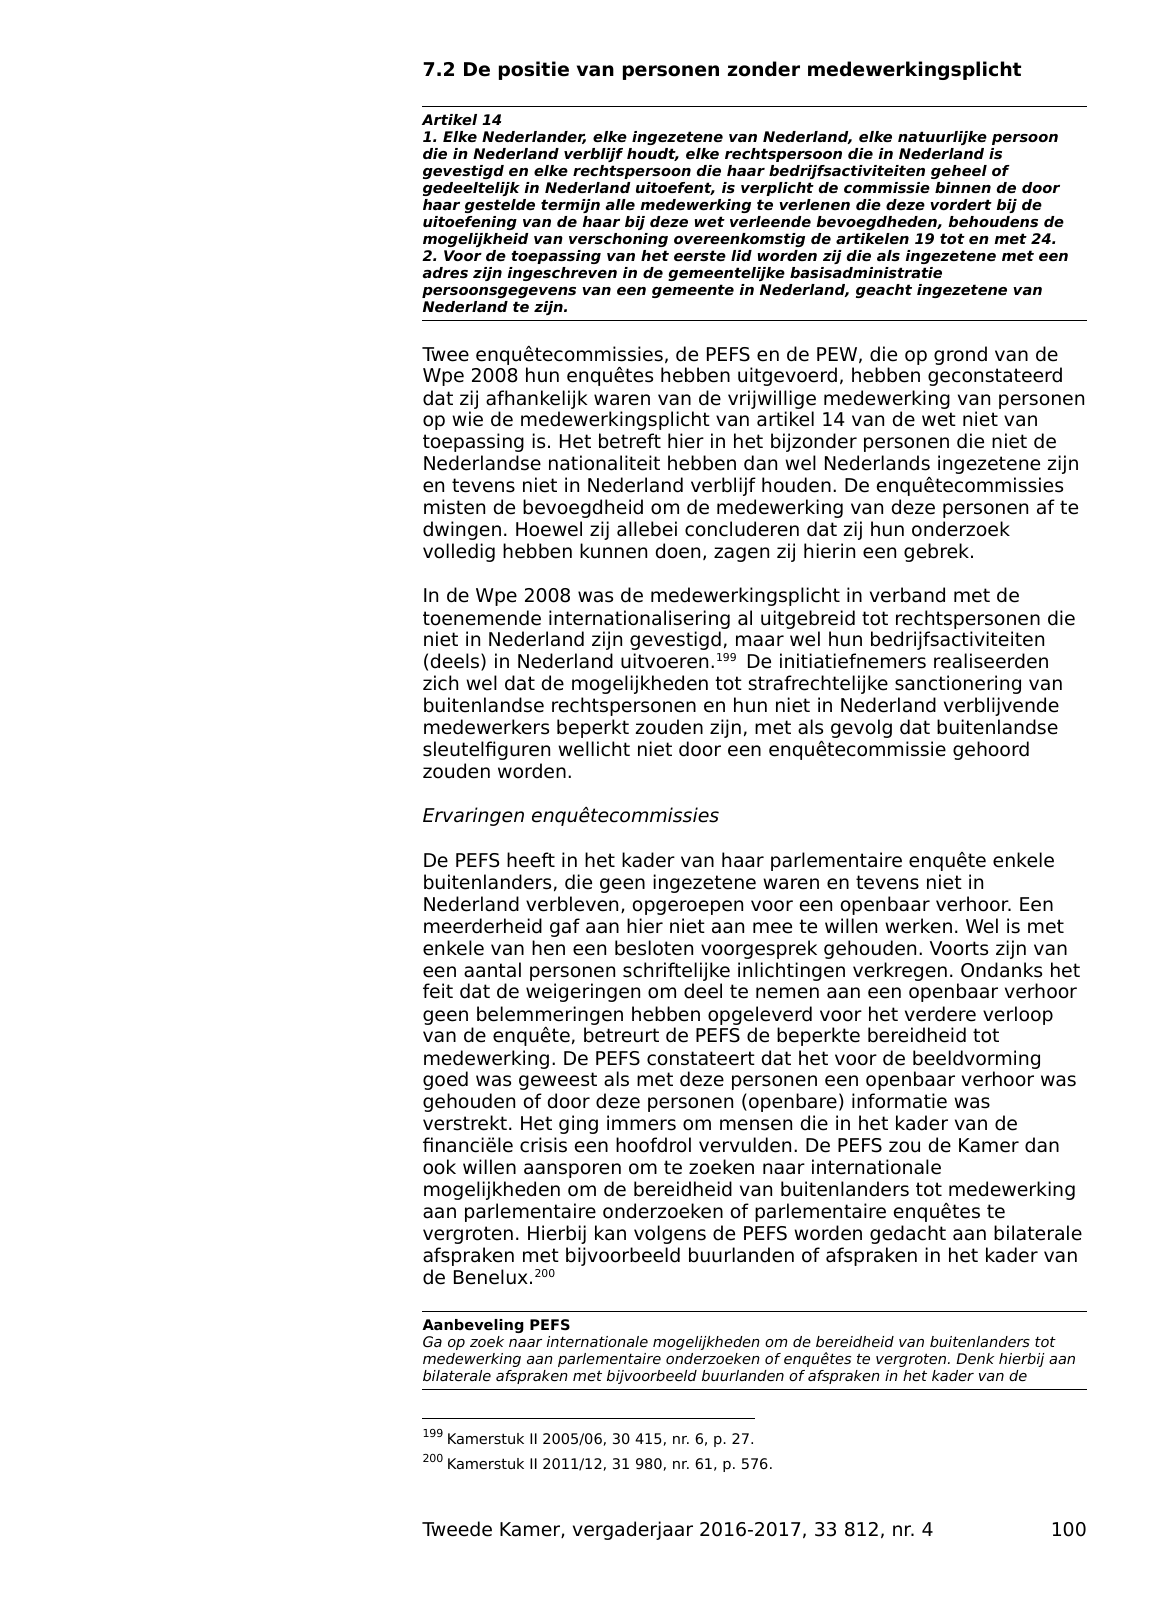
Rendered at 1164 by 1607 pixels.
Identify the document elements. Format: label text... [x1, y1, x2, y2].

table_header Artikel 14 1. Elke Nederlander, elke ingezetene van Nederland, elke natuurlijke persoon die in Nederland verblijf houdt, elke rechtspersoon die in Nederland is gevestigd en elke rechtspersoon die haar bedrijfsactiviteiten geheel of gedeeltelijk in Nederland uitoefent, is verplicht de commissie binnen de door haar gestelde termijn alle medewerking te verlenen die deze vordert bij de uitoefening van de haar bij deze wet verleende bevoegdheden, behoudens de mogelijkheid van verschoning overeenkomstig de artikelen 19 tot en met 24. 2. Voor de toepassing van het eerste lid worden zij die als ingezetene met een adres zijn ingeschreven in de gemeentelijke basisadministratie persoonsgegevens van een gemeente in Nederland, geacht ingezetene van Nederland te zijn. [422, 107, 1087, 320]
text Kamerstuk II 2011/12, 31 980, nr. 61, p. 576. [422, 1452, 1087, 1474]
table_header Aanbeveling PEFS Ga op zoek naar internationale mogelijkheden om de bereidheid van buitenlanders tot medewerking aan parlementaire onderzoeken of enquêtes te vergroten. Denk hierbij aan bilaterale afspraken met bijvoorbeeld buurlanden of afspraken in het kader van de [422, 1312, 1087, 1389]
subtitle 7.2 De positie van personen zonder medewerkingsplicht [422, 59, 1087, 81]
text De PEFS heeft in het kader van haar parlementaire enquête enkele buitenlanders, die geen ingezetene waren en tevens niet in Nederland verbleven, opgeroepen voor een openbaar verhoor. Een meerderheid gaf aan hier niet aan mee te willen werken. Wel is met enkele van hen een besloten voorgesprek gehouden. Voorts zijn van een aantal personen schriftelijke inlichtingen verkregen. Ondanks het feit dat de weigeringen om deel te nemen aan een openbaar verhoor geen belemmeringen hebben opgeleverd voor het verdere verloop van de enquête, betreurt de PEFS de beperkte bereidheid tot medewerking. De PEFS constateert dat het voor de beeldvorming goed was geweest als met deze personen een openbaar verhoor was gehouden of door deze personen (openbare) informatie was verstrekt. Het ging immers om mensen die in het kader van de financiële crisis een hoofdrol vervulden. De PEFS zou de Kamer dan ook willen aansporen om te zoeken naar internationale mogelijkheden om de bereidheid van buitenlanders tot medewerking aan parlementaire onderzoeken of parlementaire enquêtes te vergroten. Hierbij kan volgens de PEFS worden gedacht aan bilaterale afspraken met bijvoorbeeld buurlanden of afspraken in het kader van de Benelux. [422, 849, 1087, 1289]
subtitle Ervaringen enquêtecommissies [422, 805, 1087, 827]
text Twee enquêtecommissies, de PEFS en de PEW, die op grond van de Wpe 2008 hun enquêtes hebben uitgevoerd, hebben geconstateerd dat zij afhankelijk waren van de vrijwillige medewerking van personen op wie de medewerkingsplicht van artikel 14 van de wet niet van toepassing is. Het betreft hier in het bijzonder personen die niet de Nederlandse nationaliteit hebben dan wel Nederlands ingezetene zijn en tevens niet in Nederland verblijf houden. De enquêtecommissies misten de bevoegdheid om de medewerking van deze personen af te dwingen. Hoewel zij allebei concluderen dat zij hun onderzoek volledig hebben kunnen doen, zagen zij hierin een gebrek. [422, 343, 1087, 563]
text Kamerstuk II 2005/06, 30 415, nr. 6, p. 27. [422, 1427, 1087, 1449]
text In de Wpe 2008 was de medewerkingsplicht in verband met de toenemende internationalisering al uitgebreid tot rechtspersonen die niet in Nederland zijn gevestigd, maar wel hun bedrijfsactiviteiten (deels) in Nederland uitvoeren. De initiatiefnemers realiseerden zich wel dat de mogelijkheden tot strafrechtelijke sanctionering van buitenlandse rechtspersonen en hun niet in Nederland verblijvende medewerkers beperkt zouden zijn, met als gevolg dat buitenlandse sleutelfiguren wellicht niet door een enquêtecommissie gehoord zouden worden. [422, 585, 1087, 783]
